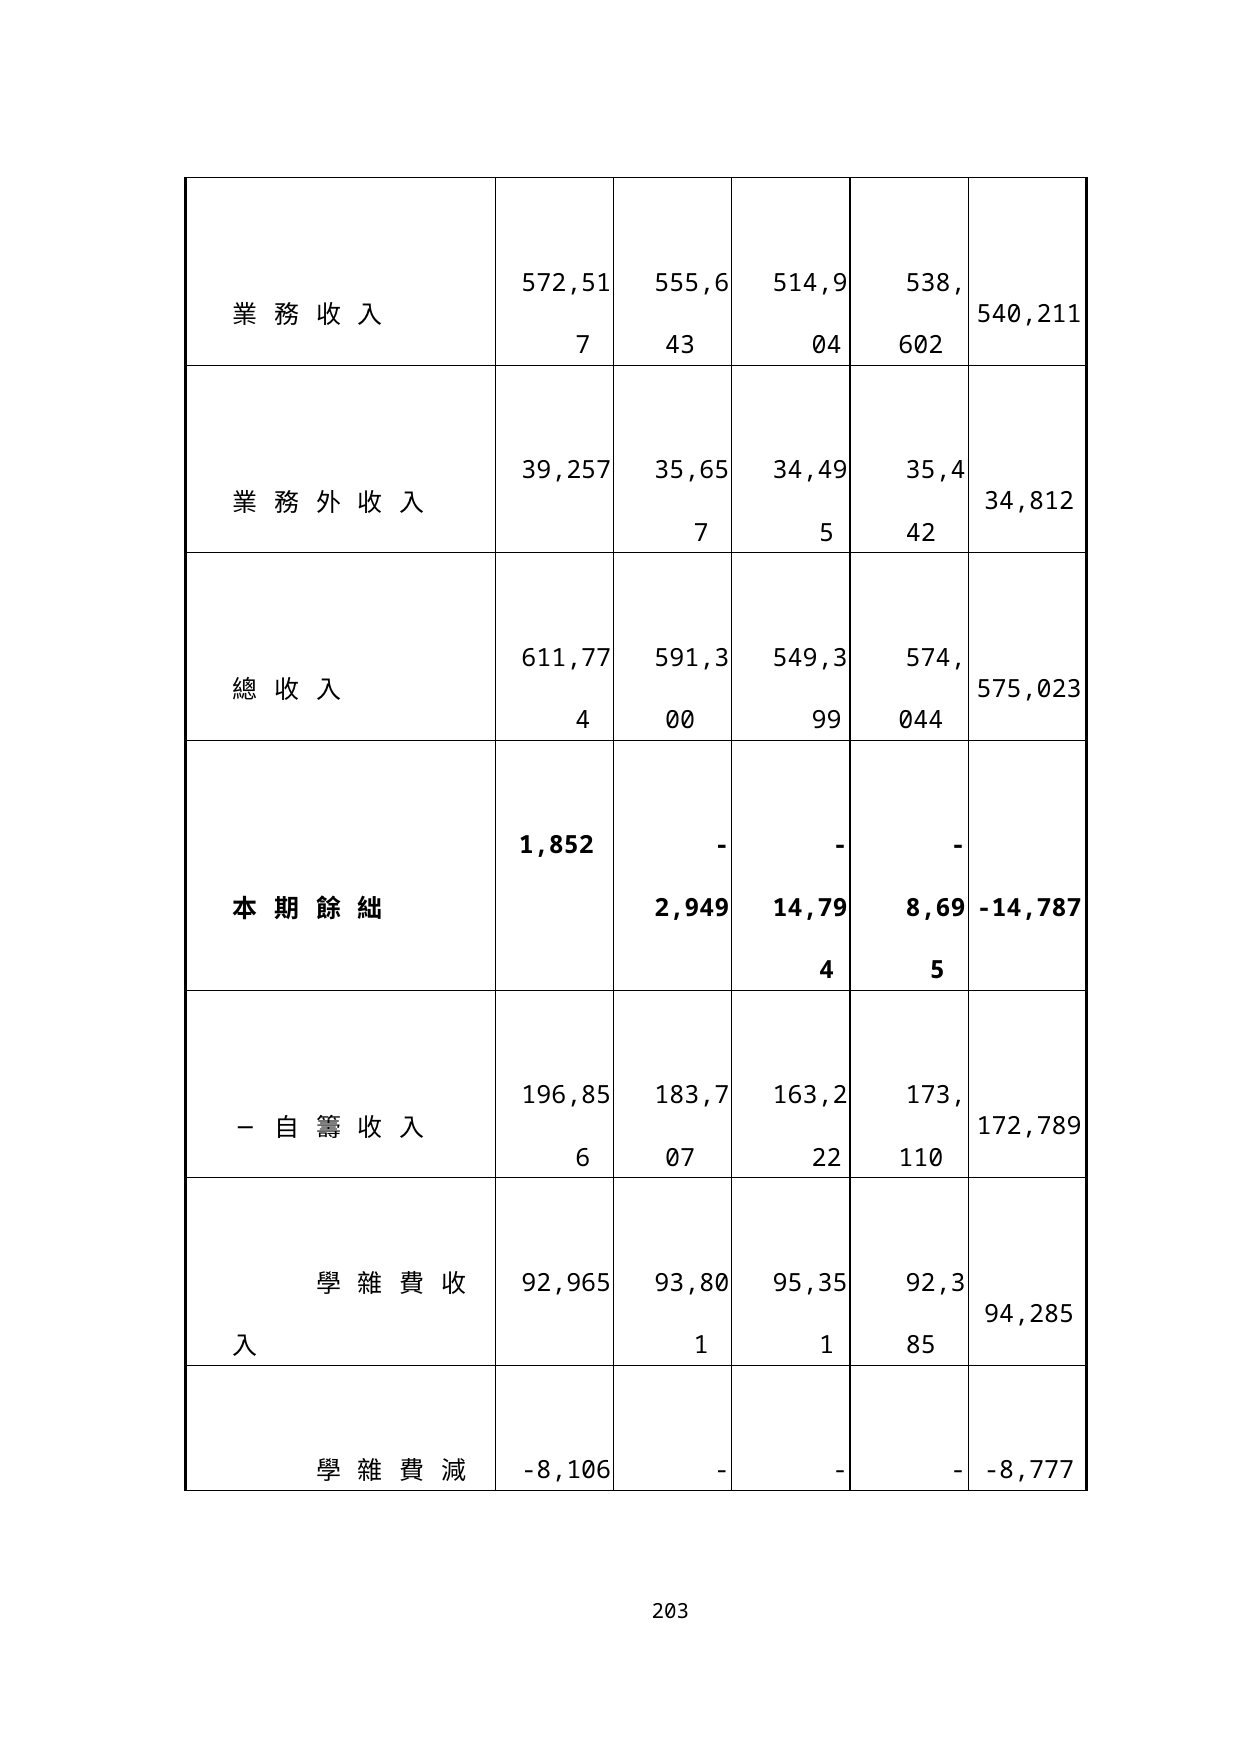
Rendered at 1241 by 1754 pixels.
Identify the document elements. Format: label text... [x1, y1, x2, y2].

table_cell 34,495 [732, 366, 849, 552]
table_cell 94,285 [969, 1178, 1085, 1365]
table_cell 538,602 [851, 178, 968, 365]
table_cell 本期餘絀 [187, 741, 495, 990]
table_cell [732, 1366, 849, 1490]
table_cell -8,106 [496, 1366, 613, 1490]
table_cell 514,904 [732, 178, 849, 365]
table_cell 173,110 [851, 991, 968, 1177]
table_cell 95,351 [732, 1178, 849, 1365]
table_cell —自籌收入 [187, 991, 495, 1177]
table_cell 549,399 [732, 553, 849, 740]
table_cell 92,965 [496, 1178, 613, 1365]
table_cell 39,257 [496, 366, 613, 552]
table_cell 業務收入 [187, 178, 495, 365]
table_cell -14,787 [969, 741, 1085, 990]
table_cell 92,385 [851, 1178, 968, 1365]
table_cell 34,812 [969, 366, 1085, 552]
table_cell 574,044 [851, 553, 968, 740]
table_cell -8,695 [851, 741, 968, 990]
table_cell [614, 1366, 731, 1490]
table_cell 591,300 [614, 553, 731, 740]
table_cell 196,856 [496, 991, 613, 1177]
table_cell 540,211 [969, 178, 1085, 365]
table_cell 35,442 [851, 366, 968, 552]
table_cell 總收入 [187, 553, 495, 740]
table_cell 611,774 [496, 553, 613, 740]
table_cell 163,222 [732, 991, 849, 1177]
table_cell 學雜費收入 [187, 1178, 495, 1365]
table_cell 93,801 [614, 1178, 731, 1365]
table_cell 183,707 [614, 991, 731, 1177]
table_cell 172,789 [969, 991, 1085, 1177]
table_cell -2,949 [614, 741, 731, 990]
table_cell 業務外收入 [187, 366, 495, 552]
table_cell 35,657 [614, 366, 731, 552]
table_cell -8,777 [969, 1366, 1085, 1490]
table_cell 555,643 [614, 178, 731, 365]
table_cell 學雜費減 [187, 1366, 495, 1490]
table_cell [851, 1366, 968, 1490]
table_cell 1,852 [496, 741, 613, 990]
table_cell 572,517 [496, 178, 613, 365]
table_cell 575,023 [969, 553, 1085, 740]
table_cell -14,794 [732, 741, 849, 990]
